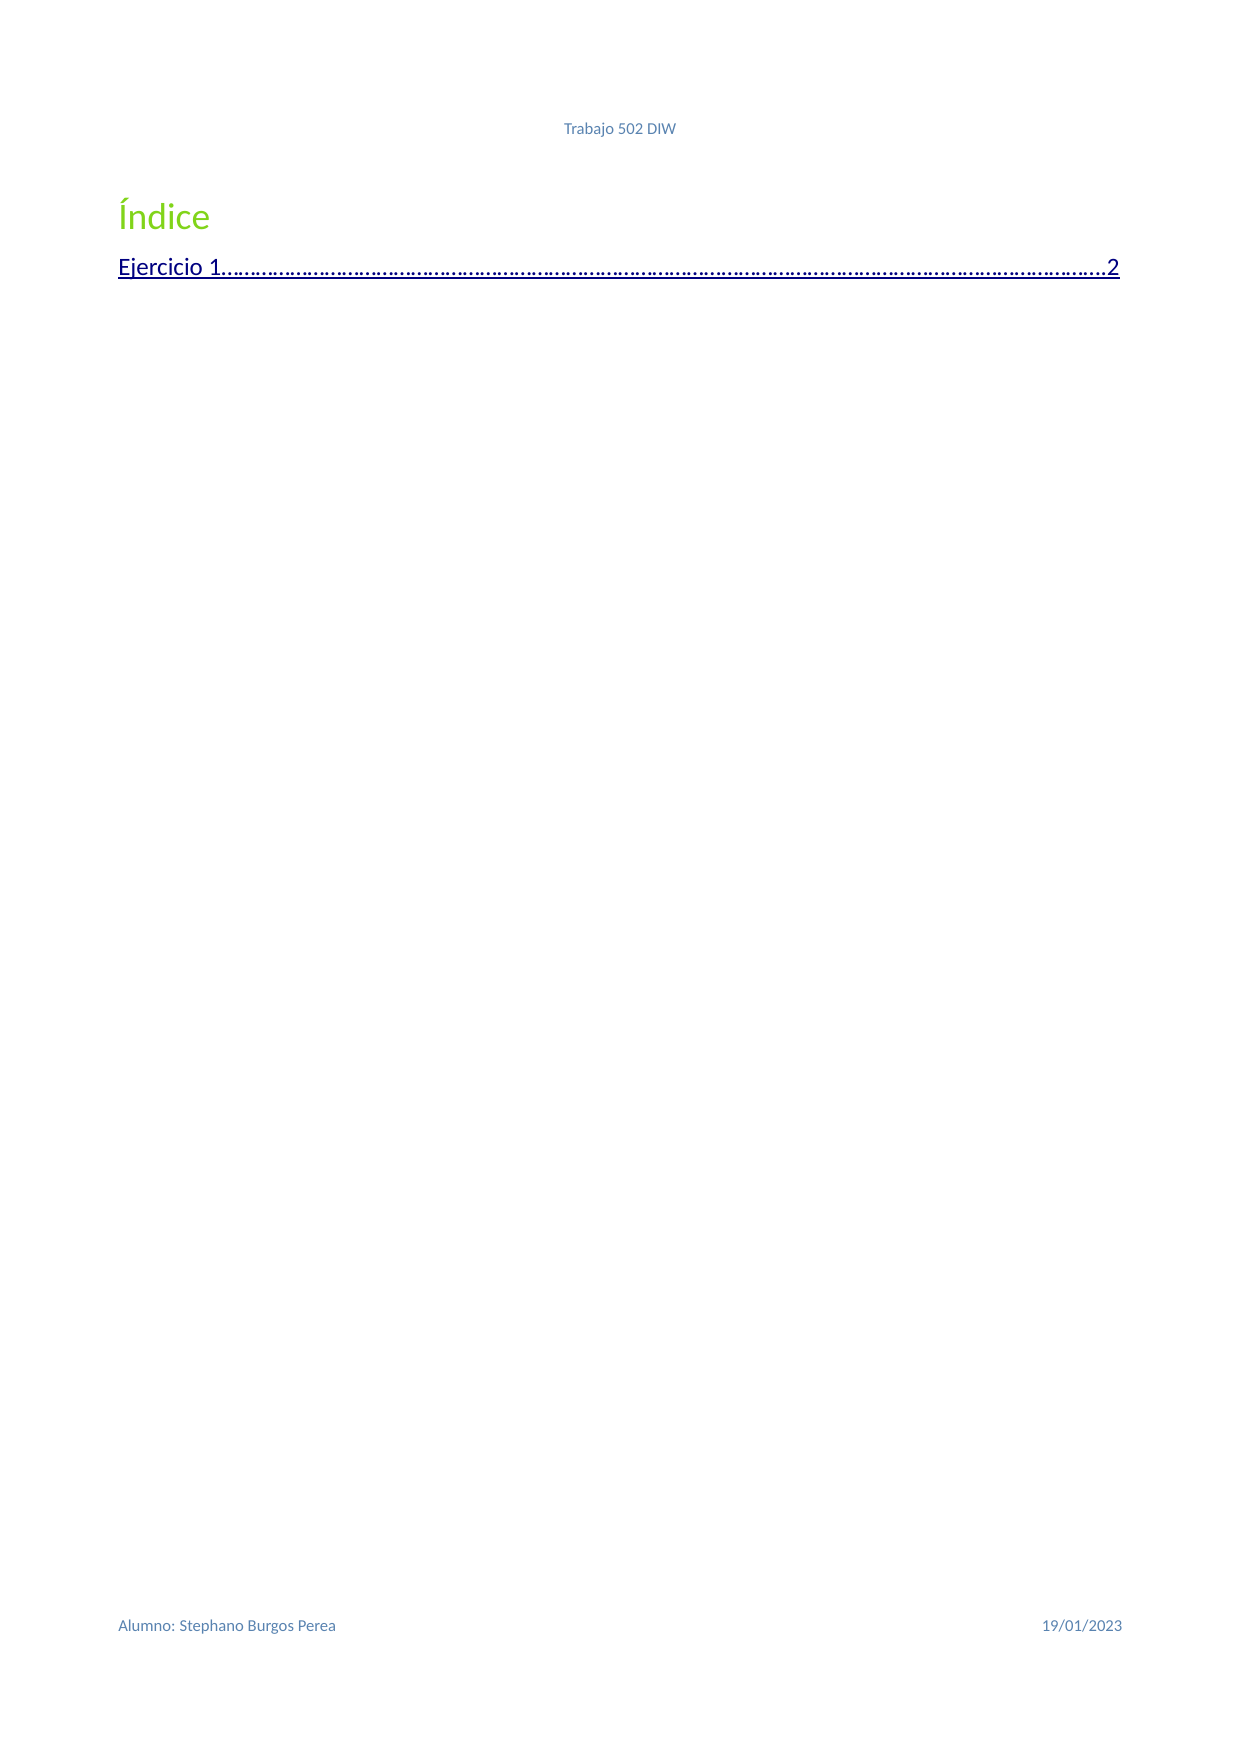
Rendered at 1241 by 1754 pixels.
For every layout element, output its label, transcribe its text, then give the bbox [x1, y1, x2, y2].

subtitle Índice [118, 193, 1122, 239]
text Ejercicio 1……………………………………………………………………………………………………………………………………….2 [118, 251, 1122, 282]
